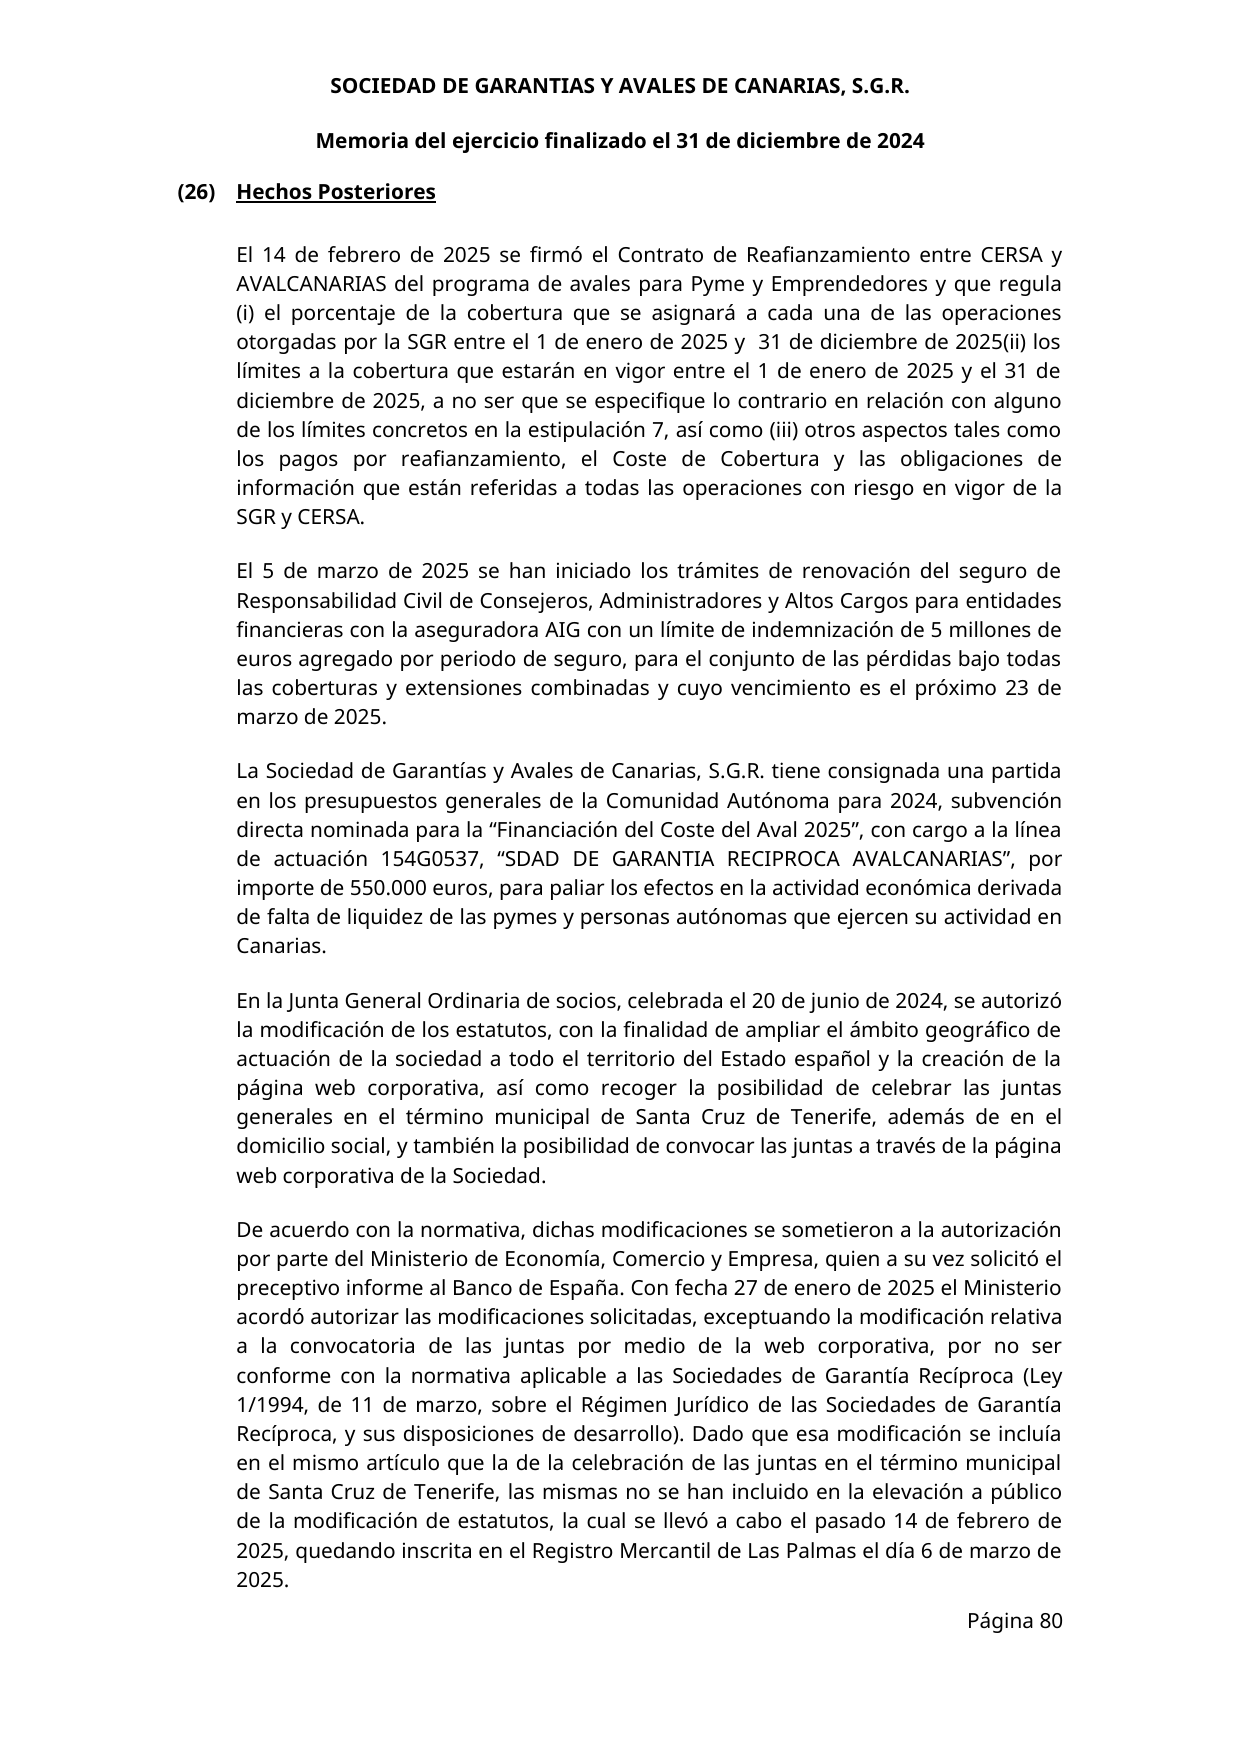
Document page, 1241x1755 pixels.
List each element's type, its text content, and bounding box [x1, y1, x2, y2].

text El 5 de marzo de 2025 se han iniciado los trámites de renovación del seguro de Responsabilidad Civil de Consejeros, Administradores y Altos Cargos para entidades financieras con la aseguradora AIG con un límite de indemnización de 5 millones de euros agregado por periodo de seguro, para el conjunto de las pérdidas bajo todas las coberturas y extensiones combinadas y cuyo vencimiento es el próximo 23 de marzo de 2025. [236, 556, 1063, 731]
text El 14 de febrero de 2025 se firmó el Contrato de Reafianzamiento entre CERSA y AVALCANARIAS del programa de avales para Pyme y Emprendedores y que regula (i) el porcentaje de la cobertura que se asignará a cada una de las operaciones otorgadas por la SGR entre el 1 de enero de 2025 y 31 de diciembre de 2025(ii) los límites a la cobertura que estarán en vigor entre el 1 de enero de 2025 y el 31 de diciembre de 2025, a no ser que se especifique lo contrario en relación con alguno de los límites concretos en la estipulación 7, así como (iii) otros aspectos tales como los pagos por reafianzamiento, el Coste de Cobertura y las obligaciones de información que están referidas a todas las operaciones con riesgo en vigor de la SGR y CERSA. [236, 239, 1063, 531]
subtitle (26) Hechos Posteriores [177, 177, 1063, 206]
text La Sociedad de Garantías y Avales de Canarias, S.G.R. tiene consignada una partida en los presupuestos generales de la Comunidad Autónoma para 2024, subvención directa nominada para la “Financiación del Coste del Aval 2025”, con cargo a la línea de actuación 154G0537, “SDAD DE GARANTIA RECIPROCA AVALCANARIAS”, por importe de 550.000 euros, para paliar los efectos en la actividad económica derivada de falta de liquidez de las pymes y personas autónomas que ejercen su actividad en Canarias. [236, 756, 1063, 960]
text De acuerdo con la normativa, dichas modificaciones se sometieron a la autorización por parte del Ministerio de Economía, Comercio y Empresa, quien a su vez solicitó el preceptivo informe al Banco de España. Con fecha 27 de enero de 2025 el Ministerio acordó autorizar las modificaciones solicitadas, exceptuando la modificación relativa a la convocatoria de las juntas por medio de la web corporativa, por no ser conforme con la normativa aplicable a las Sociedades de Garantía Recíproca (Ley 1/1994, de 11 de marzo, sobre el Régimen Jurídico de las Sociedades de Garantía Recíproca, y sus disposiciones de desarrollo). Dado que esa modificación se incluía en el mismo artículo que la de la celebración de las juntas en el término municipal de Santa Cruz de Tenerife, las mismas no se han incluido en la elevación a público de la modificación de estatutos, la cual se llevó a cabo el pasado 14 de febrero de 2025, quedando inscrita en el Registro Mercantil de Las Palmas el día 6 de marzo de 2025. [236, 1214, 1063, 1593]
text En la Junta General Ordinaria de socios, celebrada el 20 de junio de 2024, se autorizó la modificación de los estatutos, con la finalidad de ampliar el ámbito geográfico de actuación de la sociedad a todo el territorio del Estado español y la creación de la página web corporativa, así como recoger la posibilidad de celebrar las juntas generales en el término municipal de Santa Cruz de Tenerife, además de en el domicilio social, y también la posibilidad de convocar las juntas a través de la página web corporativa de la Sociedad. [236, 985, 1063, 1189]
